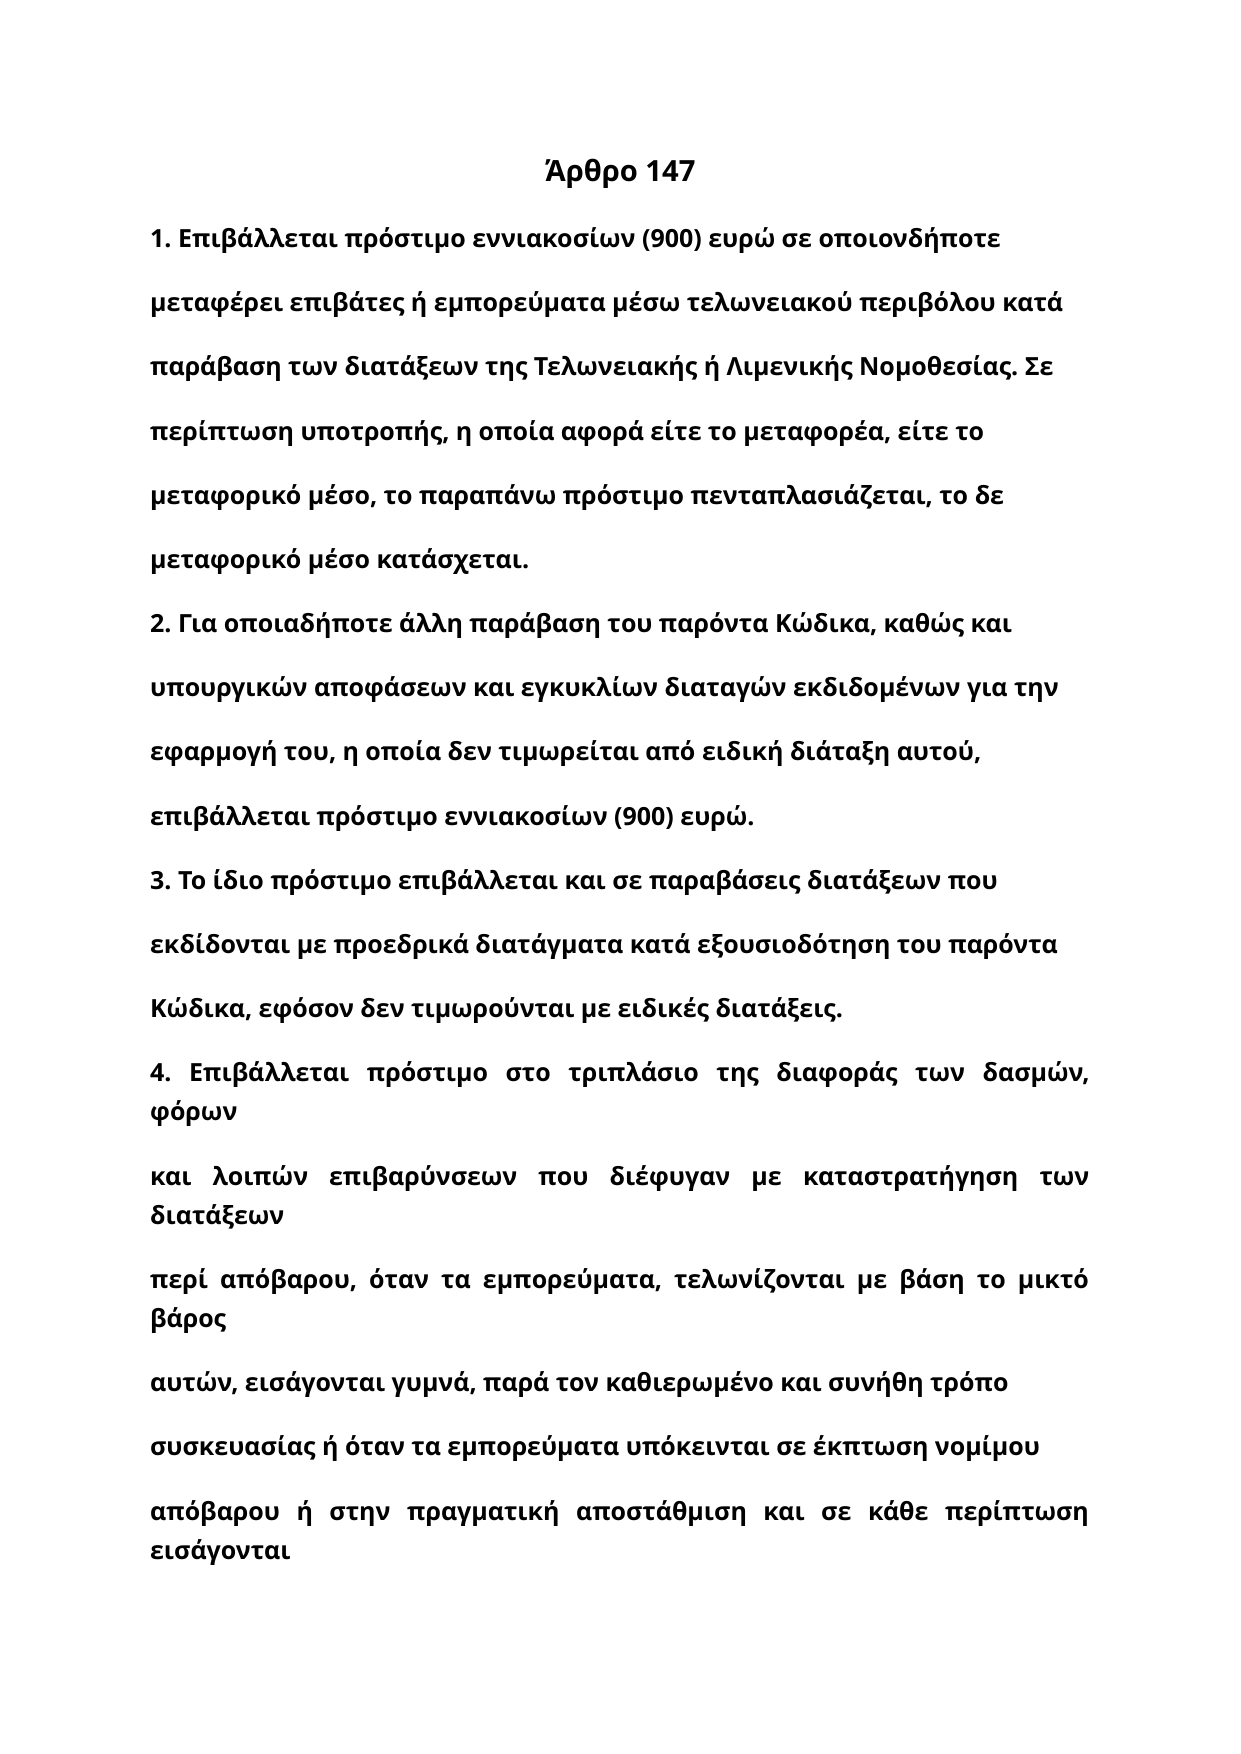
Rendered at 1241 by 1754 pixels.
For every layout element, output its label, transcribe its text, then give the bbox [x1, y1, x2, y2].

text 3. Το ίδιο πρόστιμο επιβάλλεται και σε παραβάσεις διατάξεων που [150, 862, 1090, 896]
text απόβαρου ή στην πραγματική αποστάθμιση και σε κάθε περίπτωση εισάγονται [150, 1493, 1090, 1566]
text εκδίδονται με προεδρικά διατάγματα κατά εξουσιοδότηση του παρόντα [150, 926, 1090, 961]
text και λοιπών επιβαρύνσεων που διέφυγαν με καταστρατήγηση των διατάξεων [150, 1158, 1090, 1231]
text συσκευασίας ή όταν τα εμπορεύματα υπόκεινται σε έκπτωση νομίμου [150, 1429, 1090, 1463]
text παράβαση των διατάξεων της Τελωνειακής ή Λιμενικής Νομοθεσίας. Σε [150, 349, 1090, 383]
text αυτών, εισάγονται γυμνά, παρά τον καθιερωμένο και συνήθη τρόπο [150, 1365, 1090, 1399]
text εφαρμογή του, η οποία δεν τιμωρείται από ειδική διάταξη αυτού, [150, 734, 1090, 768]
text επιβάλλεται πρόστιμο εννιακοσίων (900) ευρώ. [150, 798, 1090, 832]
text μεταφορικό μέσο κατάσχεται. [150, 541, 1090, 576]
text Κώδικα, εφόσον δεν τιμωρούνται με ειδικές διατάξεις. [150, 991, 1090, 1025]
text υπουργικών αποφάσεων και εγκυκλίων διαταγών εκδιδομένων για την [150, 670, 1090, 704]
text 1. Επιβάλλεται πρόστιμο εννιακοσίων (900) ευρώ σε οποιονδήποτε [150, 221, 1090, 255]
text 4. Επιβάλλεται πρόστιμο στο τριπλάσιο της διαφοράς των δασμών, φόρων [150, 1055, 1090, 1128]
text μεταφορικό μέσο, το παραπάνω πρόστιμο πενταπλασιάζεται, το δε [150, 477, 1090, 511]
text περίπτωση υποτροπής, η οποία αφορά είτε το μεταφορέα, είτε το [150, 413, 1090, 447]
text περί απόβαρου, όταν τα εμπορεύματα, τελωνίζονται με βάση το μικτό βάρος [150, 1261, 1090, 1335]
text 2. Για οποιαδήποτε άλλη παράβαση του παρόντα Κώδικα, καθώς και [150, 606, 1090, 640]
text μεταφέρει επιβάτες ή εμπορεύματα μέσω τελωνειακού περιβόλου κατά [150, 285, 1090, 319]
subtitle Άρθρο 147 [150, 150, 1090, 190]
